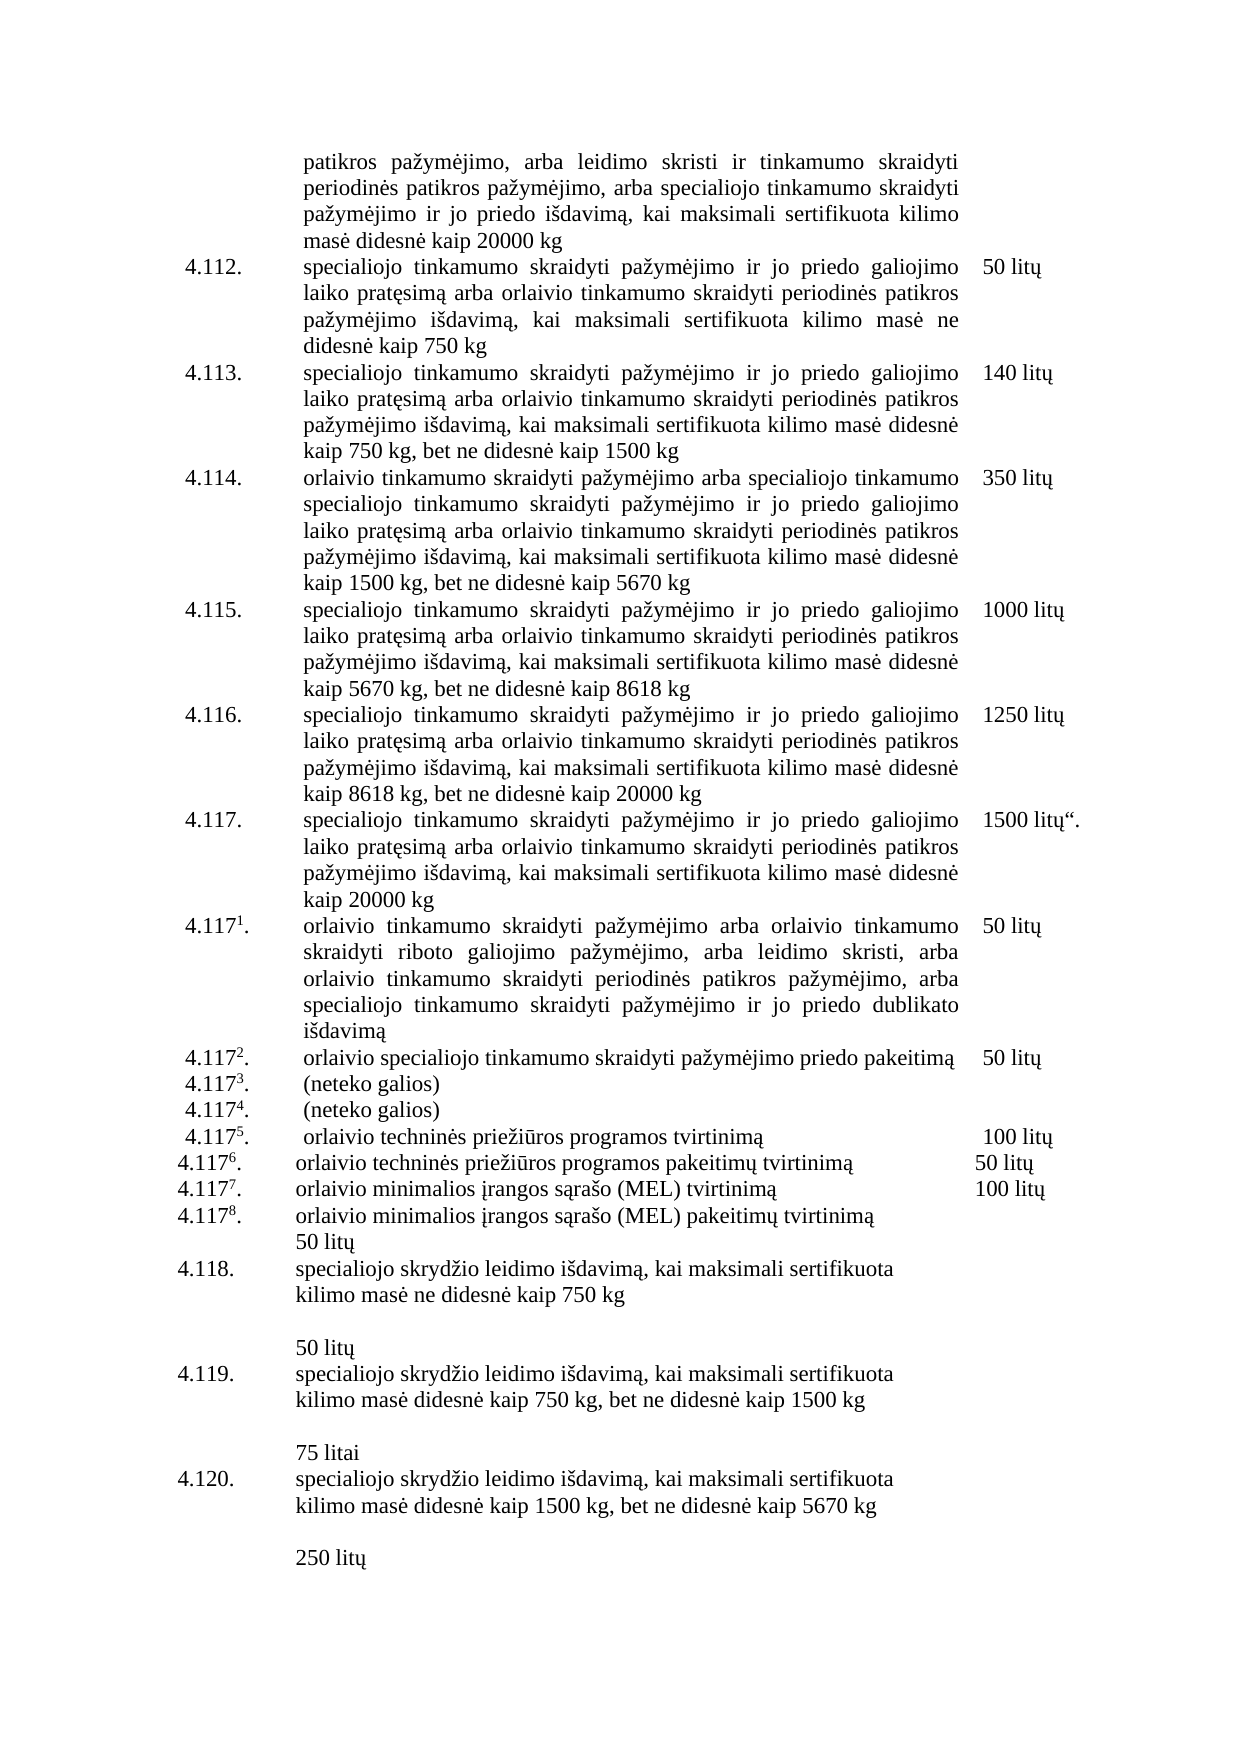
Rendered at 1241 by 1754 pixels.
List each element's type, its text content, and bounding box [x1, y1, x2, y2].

table_cell specialiojo tinkamumo skraidyti pažymėjimo ir jo priedo galiojimo laiko pratęsimą arba orlaivio tinkamumo skraidyti periodinės patikros pažymėjimo išdavimą, kai maksimali sertifikuota kilimo masė didesnė kaip 20000 kg [292, 807, 971, 912]
table_cell 50 litų [971, 253, 1144, 358]
text 4.119. specialiojo skrydžio leidimo išdavimą, kai maksimali sertifikuota kilimo masė didesnė kaip 750 kg, bet ne didesnė kaip 1500 kg 75 litai [177, 1360, 945, 1465]
table_cell orlaivio specialiojo tinkamumo skraidyti pažymėjimo priedo pakeitimą [292, 1044, 971, 1070]
table_cell 4.114. [174, 464, 292, 596]
table_cell 4.116. [174, 701, 292, 807]
table_cell specialiojo tinkamumo skraidyti pažymėjimo ir jo priedo galiojimo laiko pratęsimą arba orlaivio tinkamumo skraidyti periodinės patikros pažymėjimo išdavimą, kai maksimali sertifikuota kilimo masė didesnė kaip 5670 kg, bet ne didesnė kaip 8618 kg [292, 596, 971, 701]
table_cell [971, 148, 1144, 253]
text 4.120. specialiojo skrydžio leidimo išdavimą, kai maksimali sertifikuota kilimo masė didesnė kaip 1500 kg, bet ne didesnė kaip 5670 kg 250 litų [177, 1465, 945, 1571]
table_cell 1500 litų“. [971, 807, 1144, 912]
table_cell 4.115. [174, 596, 292, 701]
table_cell 50 litų [971, 1044, 1144, 1070]
table_cell [174, 148, 292, 253]
table_cell 4.1175. [174, 1123, 292, 1149]
table_cell 140 litų [971, 359, 1144, 464]
table_cell specialiojo tinkamumo skraidyti pažymėjimo ir jo priedo galiojimo laiko pratęsimą arba orlaivio tinkamumo skraidyti periodinės patikros pažymėjimo išdavimą, kai maksimali sertifikuota kilimo masė didesnė kaip 750 kg, bet ne didesnė kaip 1500 kg [292, 359, 971, 464]
table_cell (neteko galios) [292, 1070, 971, 1096]
table_cell orlaivio tinkamumo skraidyti pažymėjimo arba specialiojo tinkamumo specialiojo tinkamumo skraidyti pažymėjimo ir jo priedo galiojimo laiko pratęsimą arba orlaivio tinkamumo skraidyti periodinės patikros pažymėjimo išdavimą, kai maksimali sertifikuota kilimo masė didesnė kaip 1500 kg, bet ne didesnė kaip 5670 kg [292, 464, 971, 596]
table_cell orlaivio techninės priežiūros programos tvirtinimą [292, 1123, 971, 1149]
table_cell 4.1172. [174, 1044, 292, 1070]
text 4.1177. orlaivio minimalios įrangos sąrašo (MEL) tvirtinimą 100 litų [177, 1176, 1122, 1202]
table_cell 100 litų [971, 1123, 1144, 1149]
table_cell (neteko galios) [292, 1096, 971, 1123]
table_cell 50 litų [971, 912, 1144, 1044]
table_cell orlaivio tinkamumo skraidyti pažymėjimo arba orlaivio tinkamumo skraidyti riboto galiojimo pažymėjimo, arba leidimo skristi, arba orlaivio tinkamumo skraidyti periodinės patikros pažymėjimo, arba specialiojo tinkamumo skraidyti pažymėjimo ir jo priedo dublikato išdavimą [292, 912, 971, 1044]
table_cell 4.112. [174, 253, 292, 358]
text 4.1178. orlaivio minimalios įrangos sąrašo (MEL) pakeitimų tvirtinimą 50 litų [177, 1202, 945, 1254]
table_cell 4.113. [174, 359, 292, 464]
text 4.118. specialiojo skrydžio leidimo išdavimą, kai maksimali sertifikuota kilimo masė ne didesnė kaip 750 kg 50 litų [177, 1254, 945, 1360]
table_cell [971, 1070, 1144, 1096]
table_cell 4.1171. [174, 912, 292, 1044]
table_cell 4.1174. [174, 1096, 292, 1123]
text 4.1176. orlaivio techninės priežiūros programos pakeitimų tvirtinimą 50 litų [177, 1149, 1122, 1176]
table_cell 1250 litų [971, 701, 1144, 807]
table_cell specialiojo tinkamumo skraidyti pažymėjimo ir jo priedo galiojimo laiko pratęsimą arba orlaivio tinkamumo skraidyti periodinės patikros pažymėjimo išdavimą, kai maksimali sertifikuota kilimo masė ne didesnė kaip 750 kg [292, 253, 971, 358]
table_cell 4.1173. [174, 1070, 292, 1096]
table_cell patikros pažymėjimo, arba leidimo skristi ir tinkamumo skraidyti periodinės patikros pažymėjimo, arba specialiojo tinkamumo skraidyti pažymėjimo ir jo priedo išdavimą, kai maksimali sertifikuota kilimo masė didesnė kaip 20000 kg [292, 148, 971, 253]
table_cell 1000 litų [971, 596, 1144, 701]
table_cell 4.117. [174, 807, 292, 912]
table_cell [971, 1096, 1144, 1123]
table_cell specialiojo tinkamumo skraidyti pažymėjimo ir jo priedo galiojimo laiko pratęsimą arba orlaivio tinkamumo skraidyti periodinės patikros pažymėjimo išdavimą, kai maksimali sertifikuota kilimo masė didesnė kaip 8618 kg, bet ne didesnė kaip 20000 kg [292, 701, 971, 807]
table_cell 350 litų [971, 464, 1144, 596]
